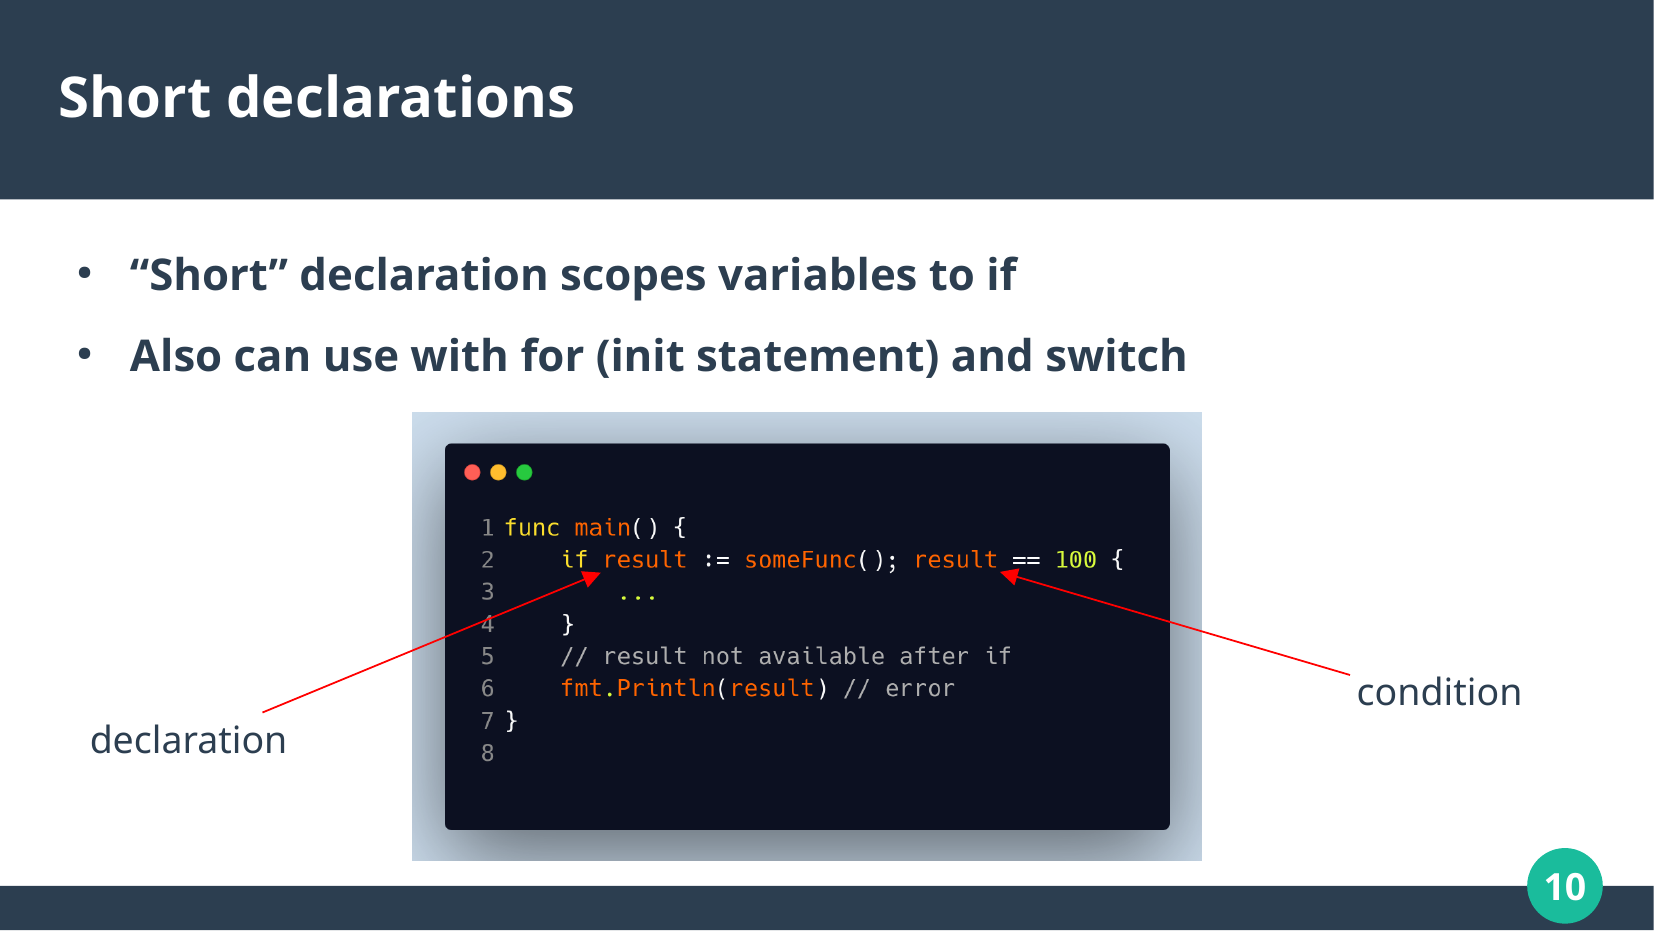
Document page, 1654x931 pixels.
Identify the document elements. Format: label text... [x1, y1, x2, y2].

text_box condition [1341, 658, 1538, 725]
picture [412, 412, 1202, 861]
list “Short” declaration scopes variables to if Also can use with for (init statement) and switch [59, 243, 1595, 488]
text_box declaration [75, 706, 303, 773]
title Short declarations [59, 37, 1595, 155]
